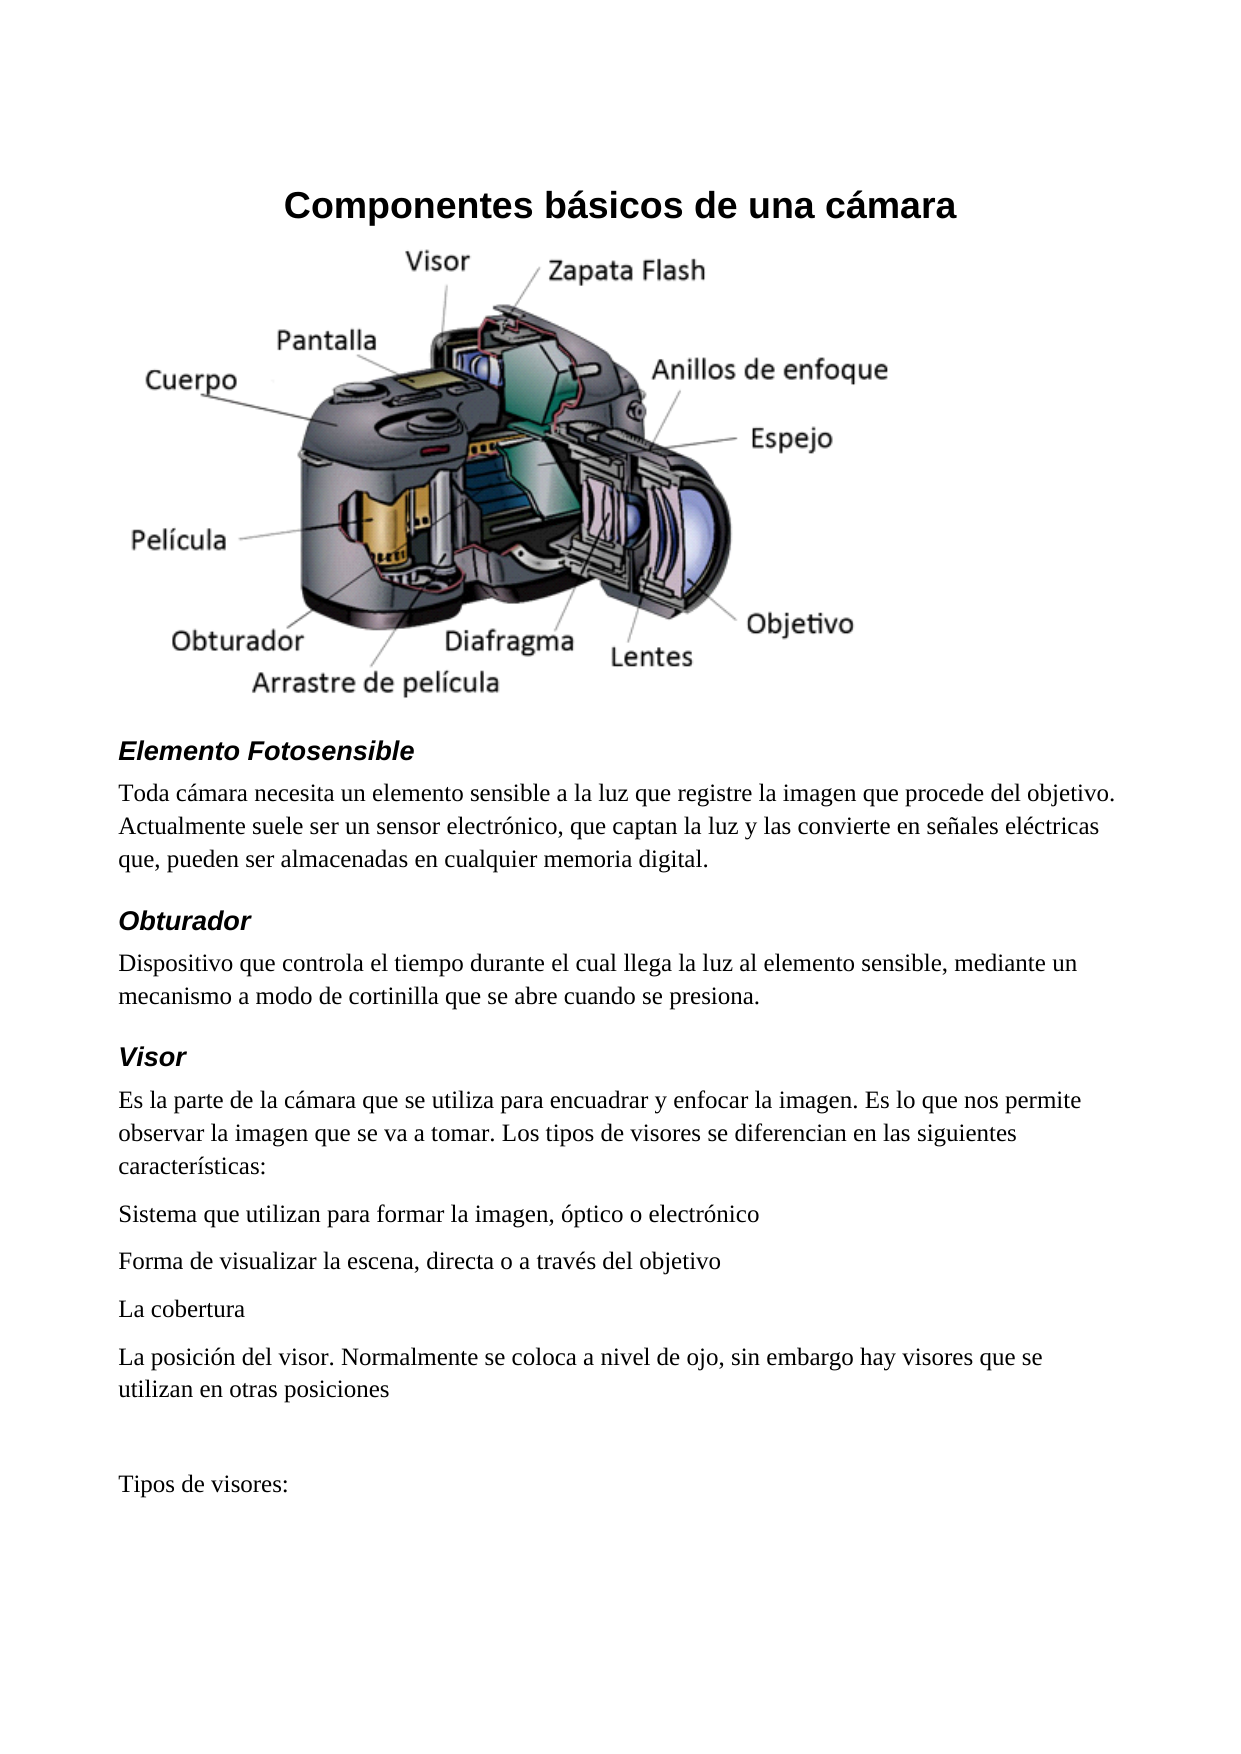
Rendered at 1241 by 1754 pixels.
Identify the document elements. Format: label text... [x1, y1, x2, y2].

text Forma de visualizar la escena, directa o a través del objetivo [118, 1246, 1122, 1275]
text Es la parte de la cámara que se utiliza para encuadrar y enfocar la imagen. Es lo que nos permite observar la imagen que se va a tomar. Los tipos de visores se diferencian en las siguientes características: [118, 1085, 1122, 1180]
text Dispositivo que controla el tiempo durante el cual llega la luz al elemento sensible, mediante un mecanismo a modo de cortinilla que se abre cuando se presiona. [118, 948, 1122, 1010]
text Tipos de visores: [118, 1469, 1122, 1498]
text Sistema que utilizan para formar la imagen, óptico o electrónico [118, 1199, 1122, 1227]
text Obturador [118, 904, 1122, 936]
text Toda cámara necesita un elemento sensible a la luz que registre la imagen que procede del objetivo. Actualmente suele ser un sensor electrónico, que captan la luz y las convierte en señales eléctricas que, pueden ser almacenadas en cualquier memoria digital. [118, 778, 1122, 873]
text Visor [118, 1041, 1122, 1073]
text La posición del visor. Normalmente se coloca a nivel de ojo, sin embargo hay visores que se utilizan en otras posiciones [118, 1342, 1122, 1403]
text Elemento Fotosensible [118, 734, 1122, 766]
text La cobertura [118, 1294, 1122, 1323]
text Componentes básicos de una cámara [118, 184, 1122, 227]
